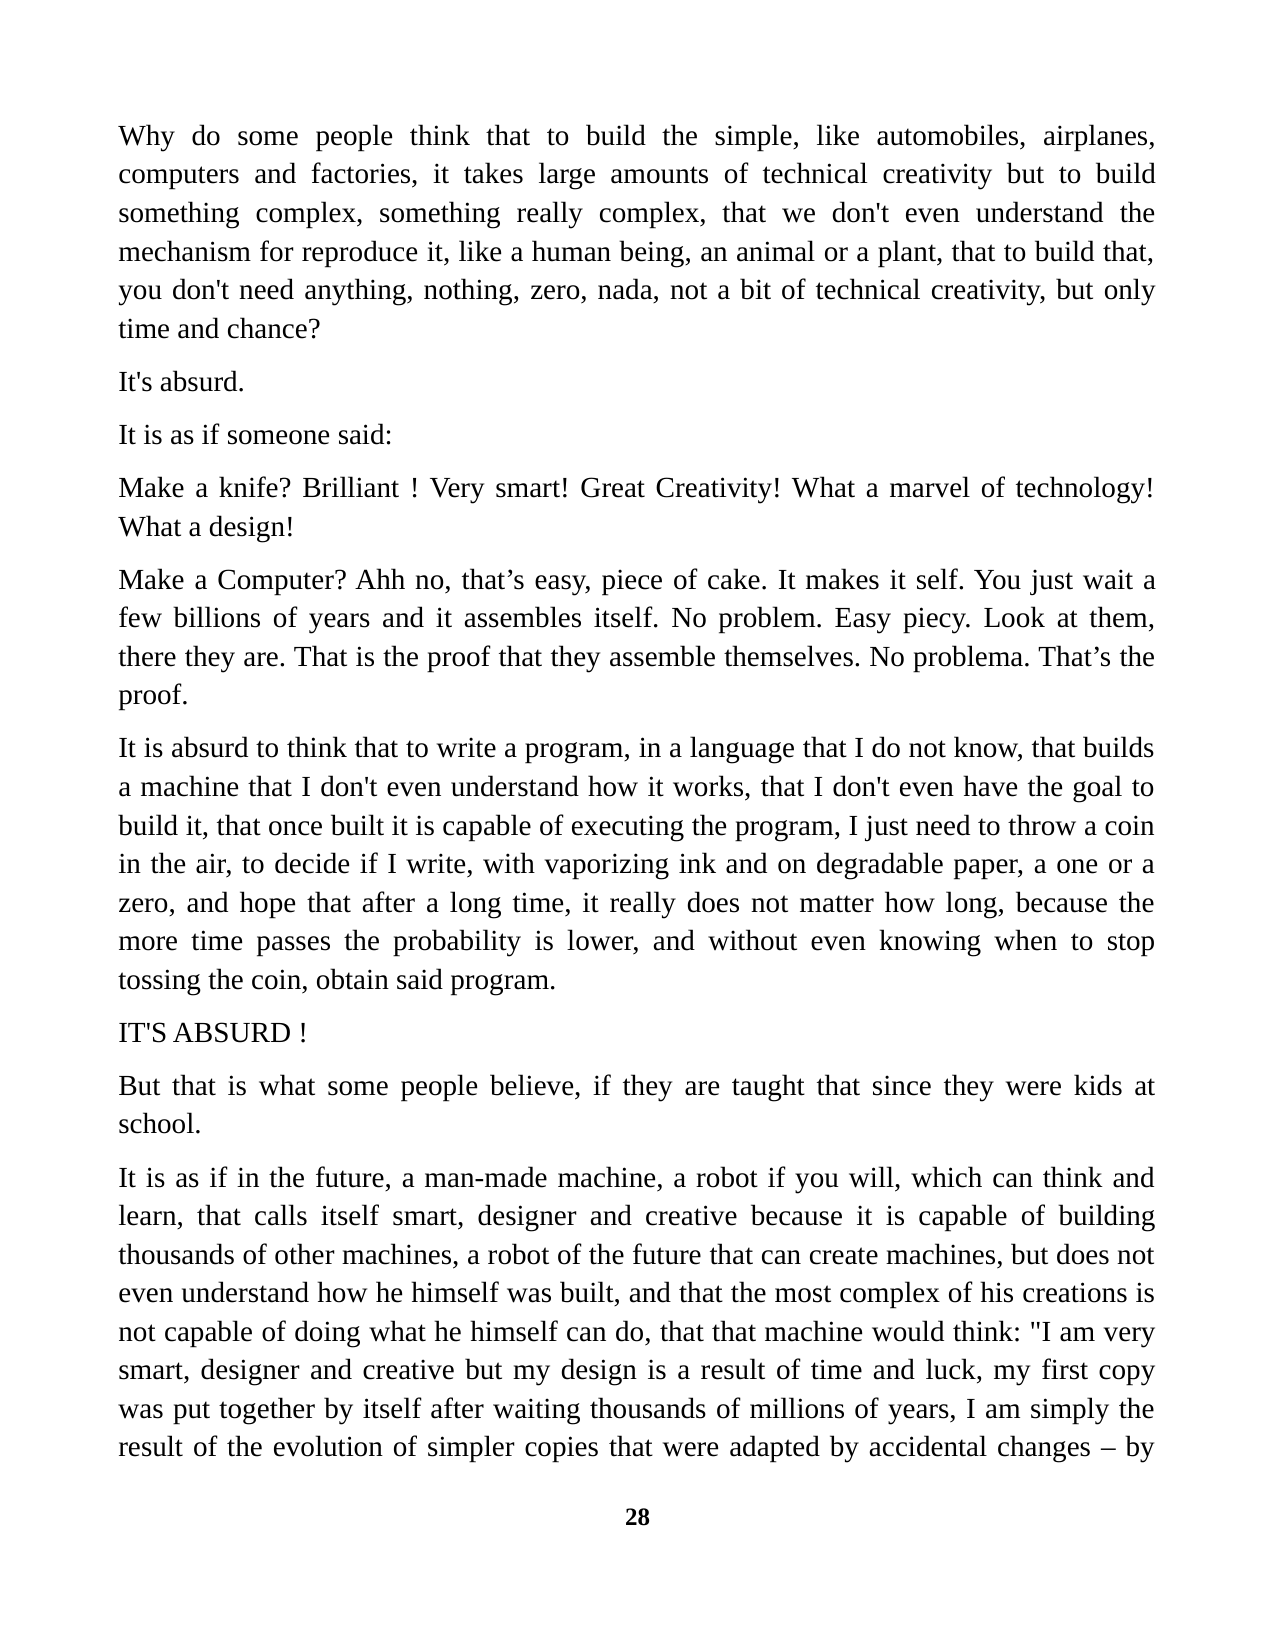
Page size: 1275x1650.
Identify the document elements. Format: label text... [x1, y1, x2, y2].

text It's absurd. [118, 364, 1157, 397]
text It is absurd to think that to write a program, in a language that I do not know, that builds a machine that I don't even understand how it works, that I don't even have the goal to build it, that once built it is capable of executing the program, I just need to throw a coin in the air, to decide if I write, with vaporizing ink and on degradable paper, a one or a zero, and hope that after a long time, it really does not matter how long, because the more time passes the probability is lower, and without even knowing when to stop tossing the coin, obtain said program. [118, 731, 1157, 995]
text Make a Computer? Ahh no, that’s easy, piece of cake. It makes it self. You just wait a few billions of years and it assembles itself. No problem. Easy piecy. Look at them, there they are. That is the proof that they assemble themselves. No problema. That’s the proof. [118, 562, 1157, 711]
text Why do some people think that to build the simple, like automobiles, airplanes, computers and factories, it takes large amounts of technical creativity but to build something complex, something really complex, that we don't even understand the mechanism for reproduce it, like a human being, an animal or a plant, that to build that, you don't need anything, nothing, zero, nada, not a bit of technical creativity, but only time and chance? [118, 118, 1157, 344]
text IT'S ABSURD ! [118, 1015, 1157, 1048]
text But that is what some people believe, if they are taught that since they were kids at school. [118, 1068, 1157, 1140]
text Make a knife? Brilliant ! Very smart! Great Creativity! What a marvel of technology! What a design! [118, 470, 1157, 542]
text It is as if in the future, a man-made machine, a robot if you will, which can think and learn, that calls itself smart, designer and creative because it is capable of building thousands of other machines, a robot of the future that can create machines, but does not even understand how he himself was built, and that the most complex of his creations is not capable of doing what he himself can do, that that machine would think: "I am very smart, designer and creative but my design is a result of time and luck, my first copy was put together by itself after waiting thousands of millions of years, I am simply the result of the evolution of simpler copies that were adapted by accidental changes – by [118, 1160, 1157, 1463]
text It is as if someone said: [118, 417, 1157, 451]
